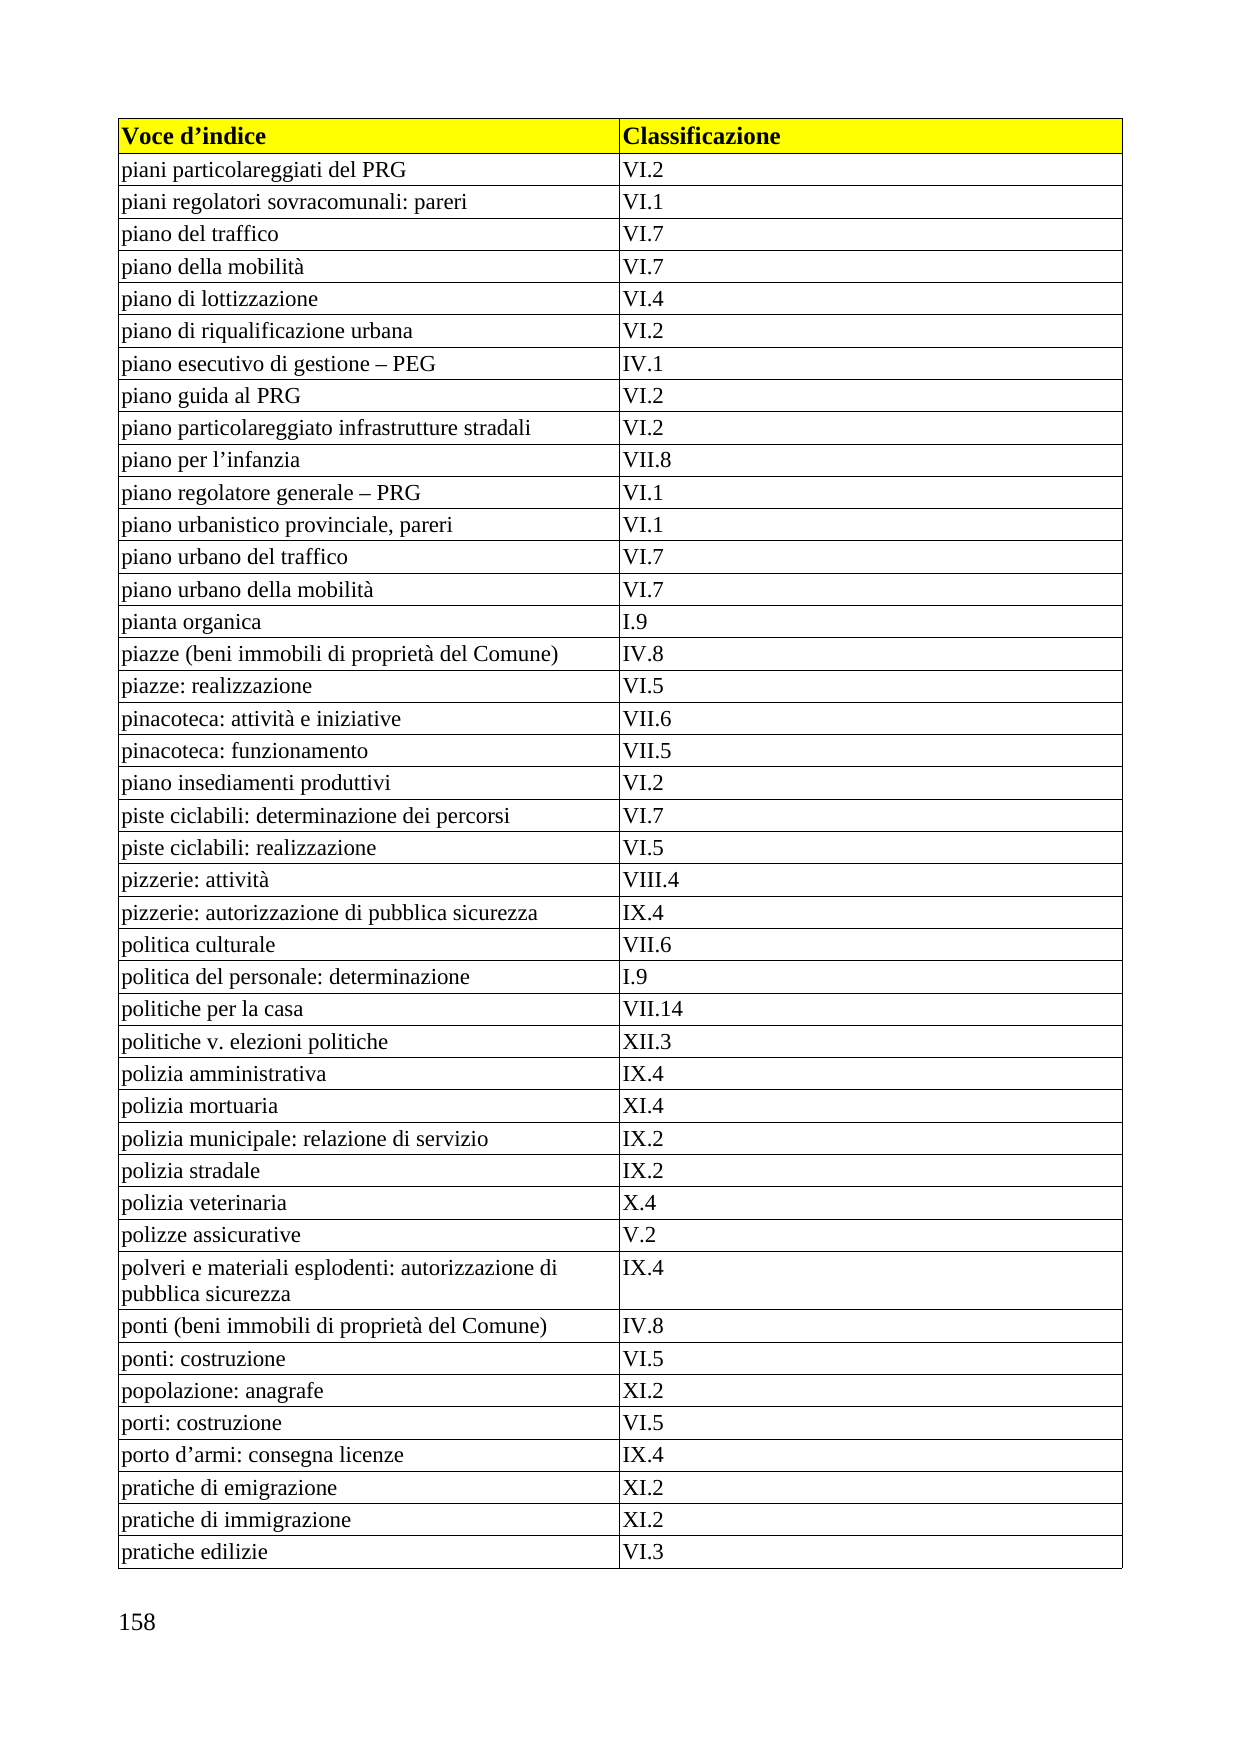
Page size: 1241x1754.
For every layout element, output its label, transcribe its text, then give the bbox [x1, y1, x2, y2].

table_cell piste ciclabili: determinazione dei percorsi [119, 800, 619, 831]
table_cell pizzerie: autorizzazione di pubblica sicurezza [119, 897, 619, 928]
table_cell VI.5 [620, 671, 1122, 702]
table_cell piano particolareggiato infrastrutture stradali [119, 412, 619, 443]
table_cell XI.4 [620, 1090, 1122, 1122]
table_cell popolazione: anagrafe [119, 1375, 619, 1406]
table_cell piano insediamenti produttivi [119, 767, 619, 799]
table_cell XI.2 [620, 1375, 1122, 1406]
table_cell piano esecutivo di gestione – PEG [119, 348, 619, 379]
table_cell VI.7 [620, 219, 1122, 250]
table_cell piazze (beni immobili di proprietà del Comune) [119, 638, 619, 669]
table_cell polizze assicurative [119, 1220, 619, 1251]
table_cell polizia veterinaria [119, 1187, 619, 1218]
table_cell XI.2 [620, 1472, 1122, 1503]
table_cell piano urbanistico provinciale, pareri [119, 509, 619, 540]
table_cell pratiche di emigrazione [119, 1472, 619, 1503]
table_cell VI.2 [620, 154, 1122, 185]
table_cell pizzerie: attività [119, 864, 619, 896]
table_header Voce d’indice [119, 119, 619, 153]
table_cell piani particolareggiati del PRG [119, 154, 619, 185]
table_cell porto d’armi: consegna licenze [119, 1440, 619, 1471]
table_cell piano di riqualificazione urbana [119, 315, 619, 347]
table_cell polizia mortuaria [119, 1090, 619, 1122]
table_cell piano guida al PRG [119, 380, 619, 411]
table_cell piano del traffico [119, 219, 619, 250]
table_cell IX.2 [620, 1123, 1122, 1154]
table_cell pratiche di immigrazione [119, 1504, 619, 1535]
table_cell VI.7 [620, 574, 1122, 605]
table_cell VI.3 [620, 1536, 1122, 1568]
table_cell piste ciclabili: realizzazione [119, 832, 619, 863]
table_cell polizia amministrativa [119, 1058, 619, 1089]
table_cell VI.5 [620, 1343, 1122, 1374]
table_cell politica culturale [119, 929, 619, 960]
table_cell VII.6 [620, 929, 1122, 960]
table_cell pianta organica [119, 606, 619, 637]
table_cell VII.5 [620, 735, 1122, 766]
table_cell VI.5 [620, 1407, 1122, 1438]
table_cell VII.8 [620, 445, 1122, 476]
table_cell VI.2 [620, 380, 1122, 411]
table_cell XII.3 [620, 1026, 1122, 1057]
table_cell IV.8 [620, 1310, 1122, 1342]
table_cell politica del personale: determinazione [119, 961, 619, 992]
table_cell pinacoteca: funzionamento [119, 735, 619, 766]
table_cell IX.4 [620, 897, 1122, 928]
table_cell I.9 [620, 961, 1122, 992]
table_cell IV.1 [620, 348, 1122, 379]
table_cell I.9 [620, 606, 1122, 637]
table_cell VI.1 [620, 186, 1122, 217]
table_cell piano di lottizzazione [119, 283, 619, 314]
table_cell piano urbano della mobilità [119, 574, 619, 605]
table_cell IX.4 [620, 1440, 1122, 1471]
table_cell VII.14 [620, 994, 1122, 1025]
table_cell V.2 [620, 1220, 1122, 1251]
table_cell ponti (beni immobili di proprietà del Comune) [119, 1310, 619, 1342]
table_cell polizia municipale: relazione di servizio [119, 1123, 619, 1154]
table_cell politiche per la casa [119, 994, 619, 1025]
table_cell XI.2 [620, 1504, 1122, 1535]
table_cell VI.2 [620, 767, 1122, 799]
table_cell VI.1 [620, 509, 1122, 540]
table_cell politiche v. elezioni politiche [119, 1026, 619, 1057]
table_cell porti: costruzione [119, 1407, 619, 1438]
table_cell piano per l’infanzia [119, 445, 619, 476]
table_cell piano urbano del traffico [119, 541, 619, 573]
table_cell VII.6 [620, 703, 1122, 734]
table_cell VI.4 [620, 283, 1122, 314]
table_cell VI.7 [620, 541, 1122, 573]
table_cell VI.2 [620, 412, 1122, 443]
table_cell IV.8 [620, 638, 1122, 669]
table_cell piano regolatore generale – PRG [119, 477, 619, 508]
table_cell piani regolatori sovracomunali: pareri [119, 186, 619, 217]
table_cell piazze: realizzazione [119, 671, 619, 702]
table_cell VI.7 [620, 251, 1122, 282]
table_cell X.4 [620, 1187, 1122, 1218]
table_cell IX.2 [620, 1155, 1122, 1186]
table_header Classificazione [620, 119, 1122, 153]
table_cell pinacoteca: attività e iniziative [119, 703, 619, 734]
table_cell pratiche edilizie [119, 1536, 619, 1568]
table_cell polveri e materiali esplodenti: autorizzazione di pubblica sicurezza [119, 1252, 619, 1309]
table_cell VI.2 [620, 315, 1122, 347]
table_cell VIII.4 [620, 864, 1122, 896]
table_cell polizia stradale [119, 1155, 619, 1186]
table_cell VI.7 [620, 800, 1122, 831]
table_cell VI.5 [620, 832, 1122, 863]
table_cell IX.4 [620, 1252, 1122, 1309]
table_cell ponti: costruzione [119, 1343, 619, 1374]
table_cell VI.1 [620, 477, 1122, 508]
table_cell IX.4 [620, 1058, 1122, 1089]
table_cell piano della mobilità [119, 251, 619, 282]
